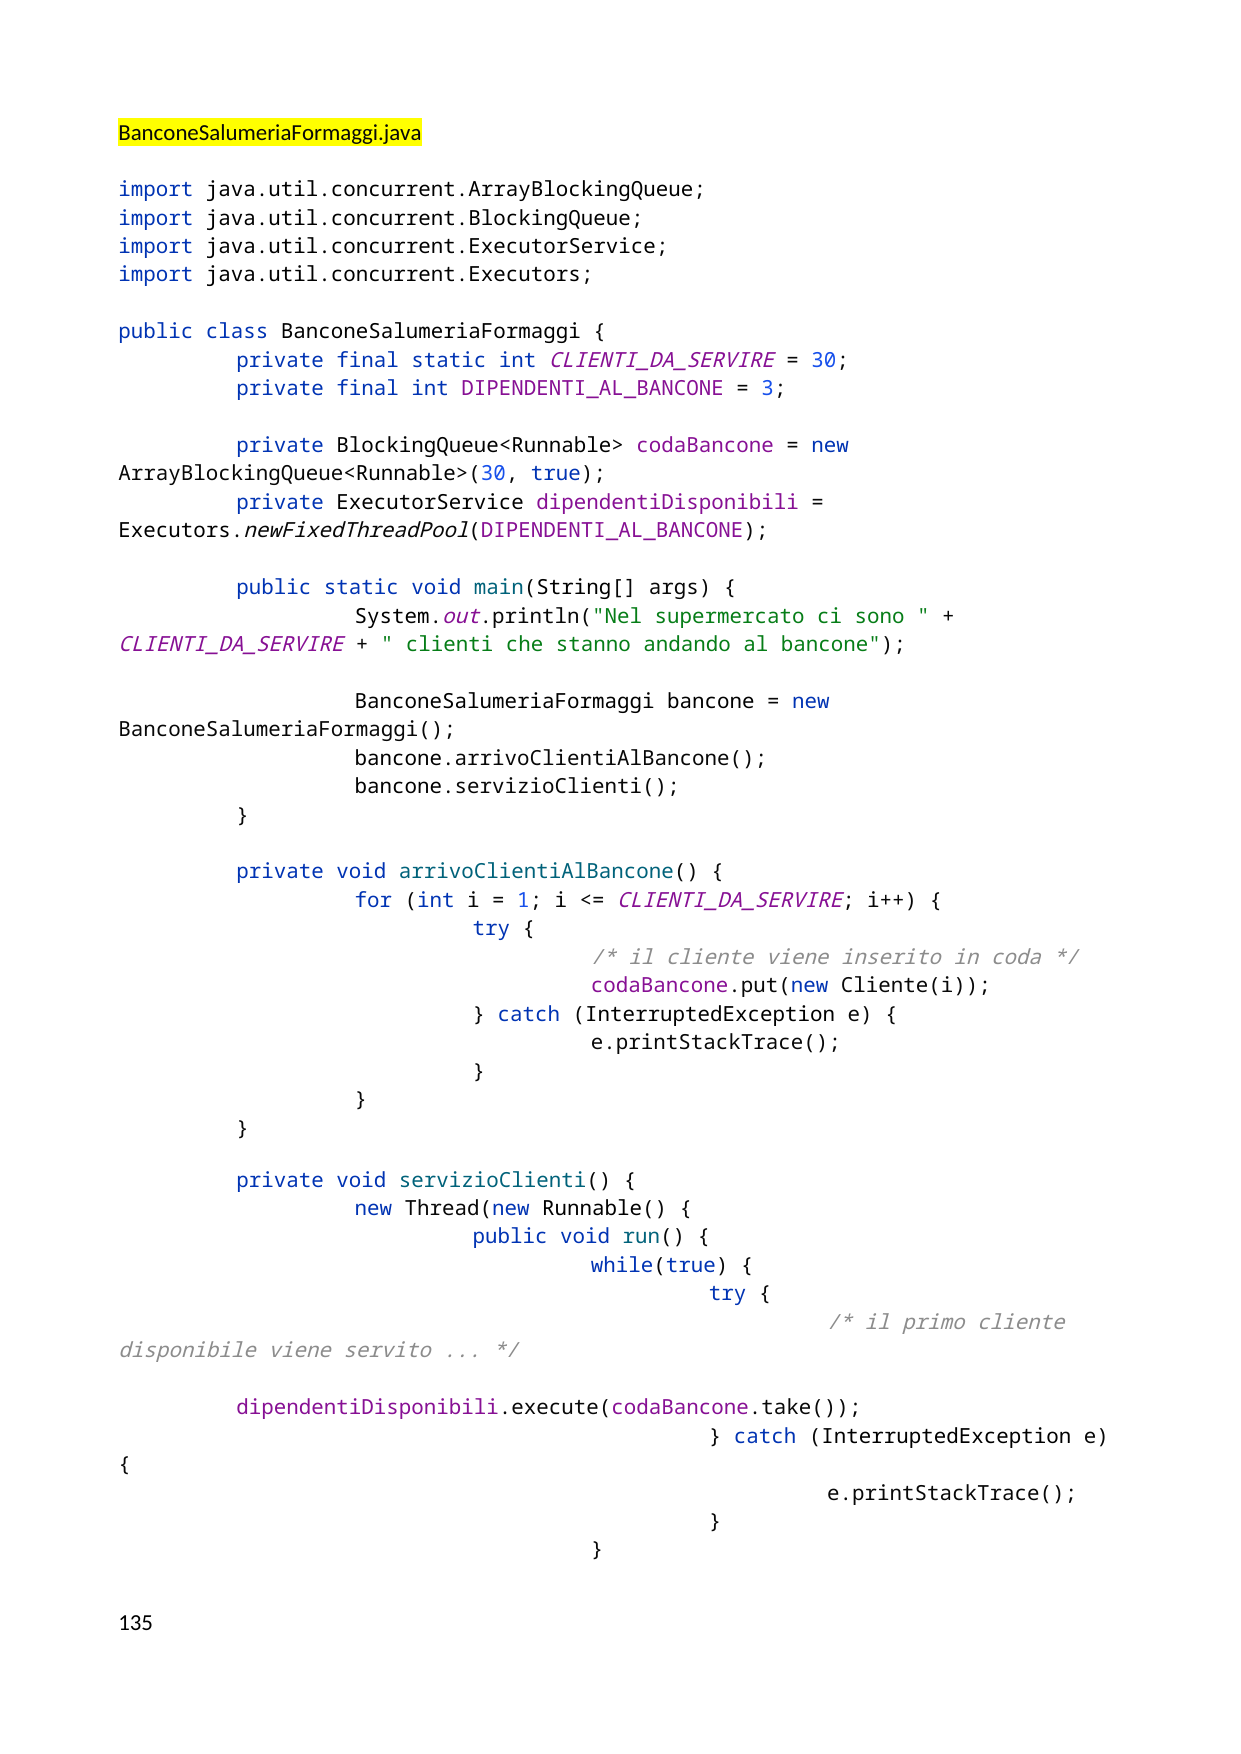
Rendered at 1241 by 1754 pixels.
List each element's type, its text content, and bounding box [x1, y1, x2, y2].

text BanconeSalumeriaFormaggi.java [118, 118, 1122, 146]
text import java.util.concurrent.ArrayBlockingQueue; import java.util.concurrent.BlockingQueue; import java.util.concurrent.ExecutorService; import java.util.concurrent.Executors; public class BanconeSalumeriaFormaggi { private final static int CLIENTI_DA_SERVIRE = 30; private final int DIPENDENTI_AL_BANCONE = 3; private BlockingQueue<Runnable> codaBancone = new ArrayBlockingQueue<Runnable>(30, true); private ExecutorService dipendentiDisponibili = Executors.newFixedThreadPool(DIPENDENTI_AL_BANCONE); public static void main(String[] args) { System.out.println("Nel supermercato ci sono " + CLIENTI_DA_SERVIRE + " clienti che stanno andando al bancone"); BanconeSalumeriaFormaggi bancone = new BanconeSalumeriaFormaggi(); bancone.arrivoClientiAlBancone(); bancone.servizioClienti(); } private void arrivoClientiAlBancone() { for (int i = 1; i <= CLIENTI_DA_SERVIRE; i++) { try { /* il cliente viene inserito in coda */ codaBancone.put(new Cliente(i)); } catch (InterruptedException e) { e.printStackTrace(); } } } private void servizioClienti() { new Thread(new Runnable() { public void run() { while(true) { try { /* il primo cliente disponibile viene servito ... */ dipendentiDisponibili.execute(codaBancone.take()); } catch (InterruptedException e) { e.printStackTrace(); } } [118, 174, 1122, 1563]
